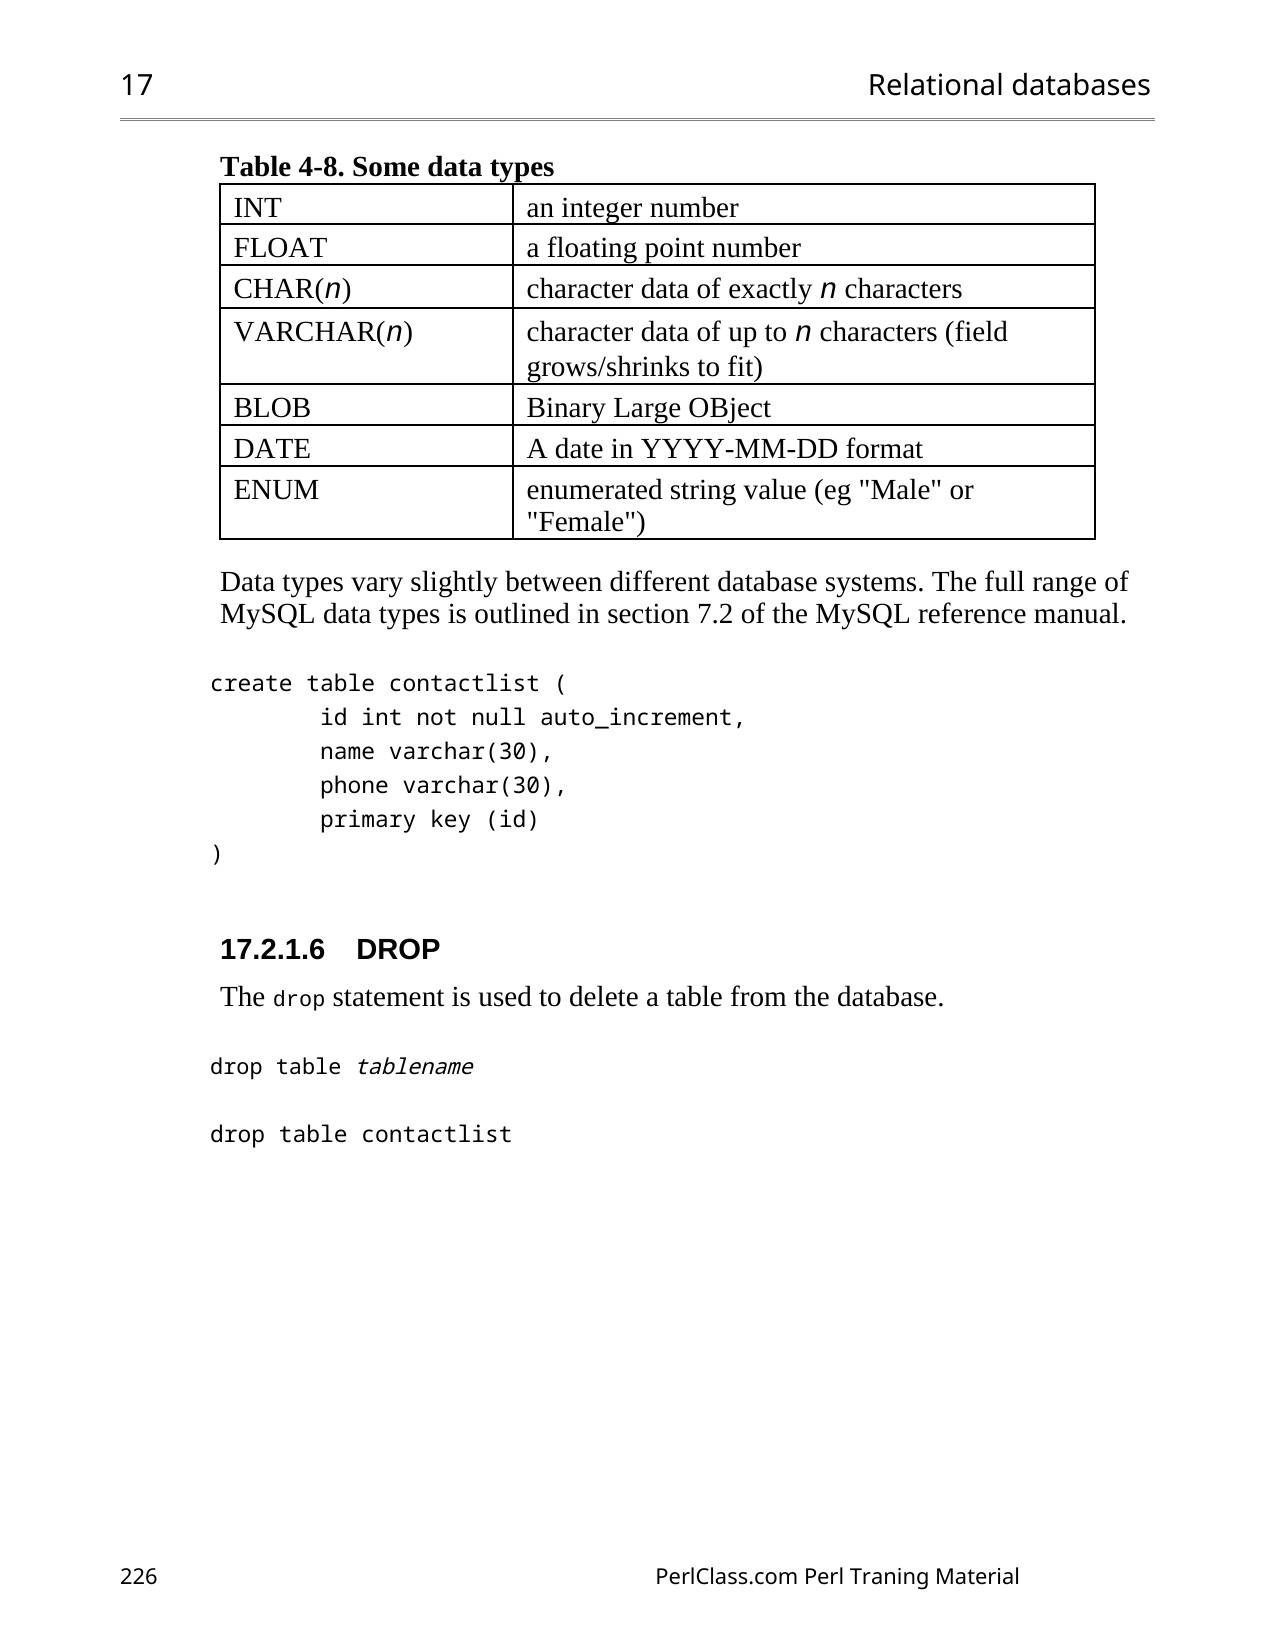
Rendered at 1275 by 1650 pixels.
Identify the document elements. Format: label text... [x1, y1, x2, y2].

table_cell FLOAT [221, 225, 512, 264]
table_cell A date in YYYY-MM-DD format [514, 426, 1094, 464]
table_cell BLOB [221, 385, 512, 424]
text The drop statement is used to delete a table from the database. [220, 981, 1155, 1013]
text create table contactlist ( [210, 665, 1155, 698]
table_cell a floating point number [514, 225, 1094, 264]
table_cell DATE [221, 426, 512, 464]
subtitle DROP [220, 927, 1155, 966]
text Table 4-8. Some data types [220, 150, 1155, 182]
table_cell CHAR(n) [221, 266, 512, 307]
table_header INT [221, 185, 512, 223]
table_cell enumerated string value (eg "Male" or "Female") [514, 467, 1094, 538]
table_cell VARCHAR(n) [221, 309, 512, 383]
text phone varchar(30), [210, 767, 1155, 800]
table_cell character data of up to n characters (field grows/shrinks to fit) [514, 309, 1094, 383]
text ) [210, 835, 1155, 868]
text name varchar(30), [210, 733, 1155, 766]
text id int not null auto_increment, [210, 699, 1155, 732]
table_cell character data of exactly n characters [514, 266, 1094, 307]
text Data types vary slightly between different database systems. The full range of MySQL data types is outlined in section 7.2 of the MySQL reference manual. [220, 565, 1155, 630]
table_cell ENUM [221, 467, 512, 538]
text drop table contactlist [210, 1117, 1155, 1149]
table_header an integer number [514, 185, 1094, 223]
text primary key (id) [210, 801, 1155, 834]
text drop table tablename [210, 1049, 1155, 1081]
table_cell Binary Large OBject [514, 385, 1094, 424]
